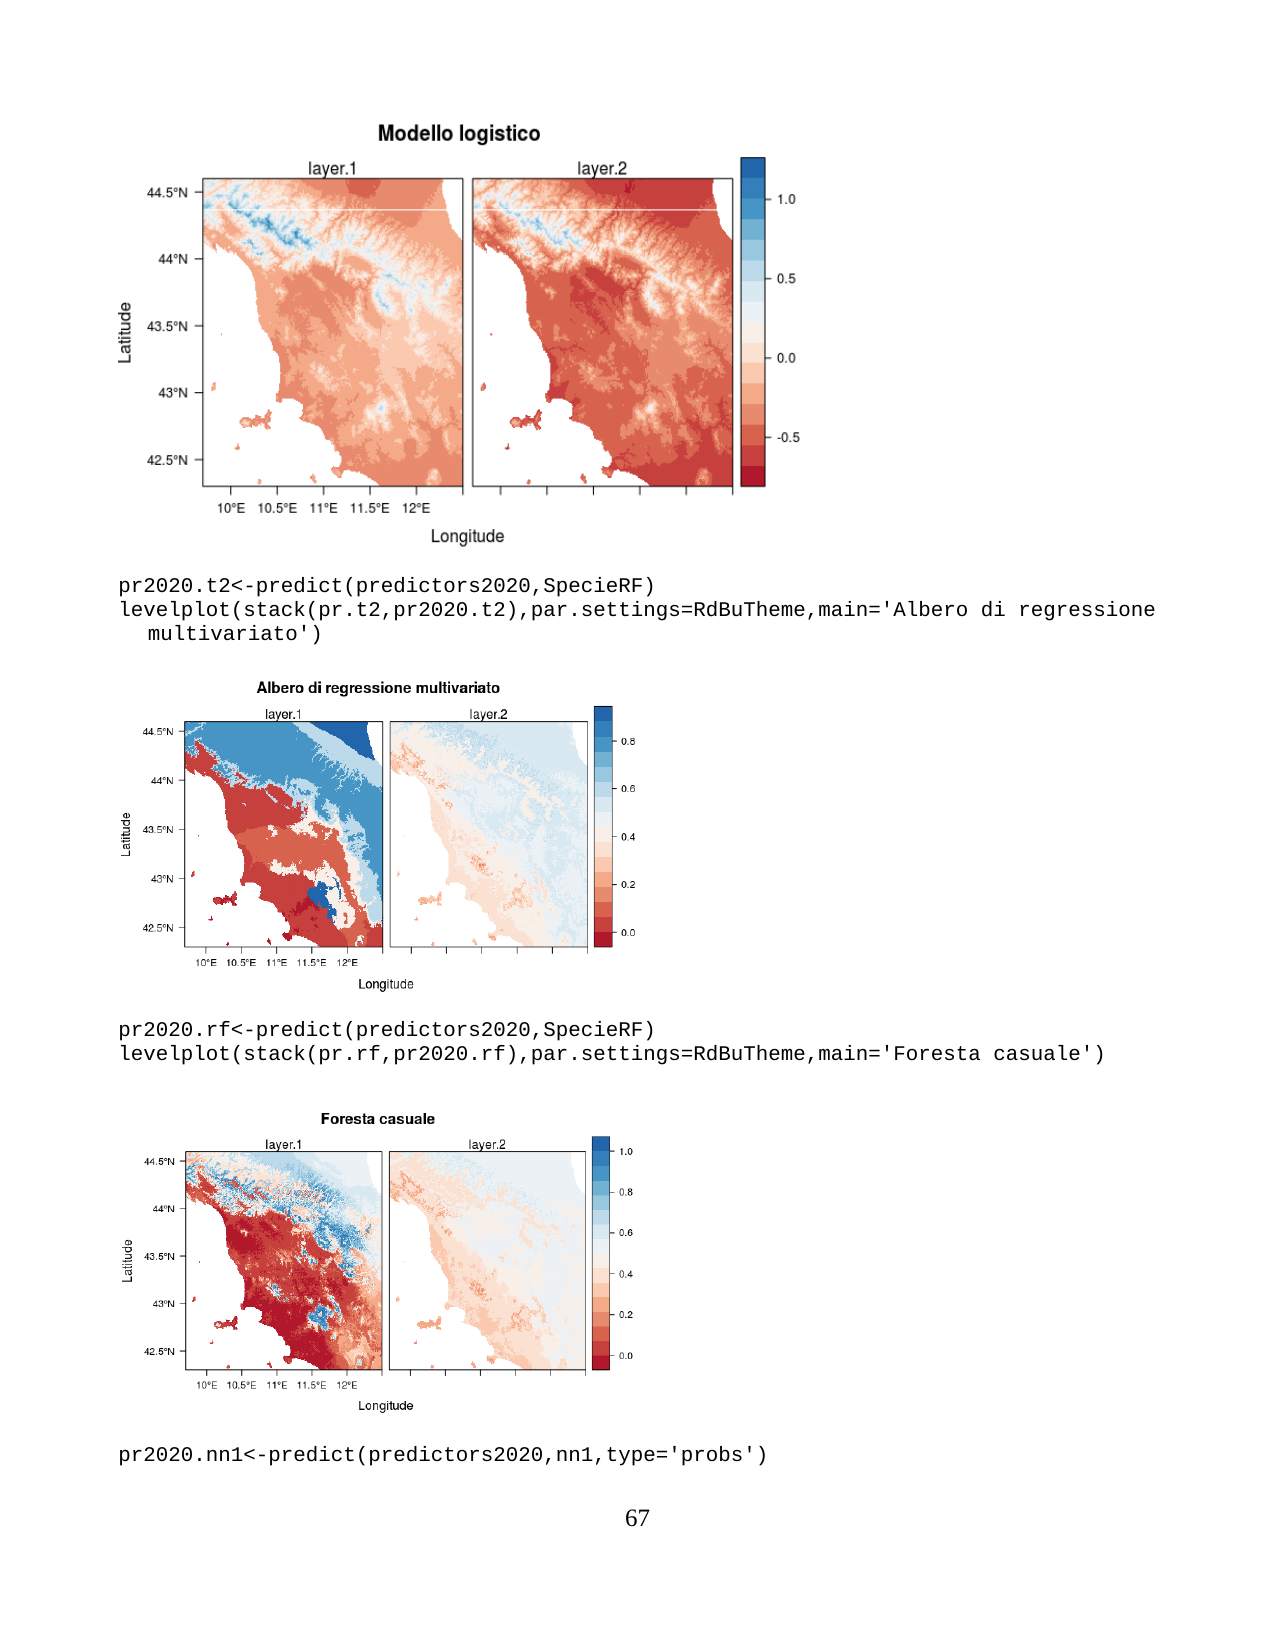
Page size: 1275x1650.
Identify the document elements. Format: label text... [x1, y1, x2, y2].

picture [118, 1094, 638, 1421]
text pr2020.nn1<-predict(predictors2020,nn1,type='probs') [118, 1444, 1157, 1467]
text levelplot(stack(pr.t2,pr2020.t2),par.settings=RdBuTheme,main='Albero di regressione multivariato') [118, 599, 1157, 646]
picture [118, 118, 804, 552]
text pr2020.rf<-predict(predictors2020,SpecieRF) [118, 1019, 1157, 1043]
text levelplot(stack(pr.rf,pr2020.rf),par.settings=RdBuTheme,main='Foresta casuale') [118, 1043, 1157, 1066]
text pr2020.t2<-predict(predictors2020,SpecieRF) [118, 576, 1157, 599]
picture [118, 670, 638, 996]
